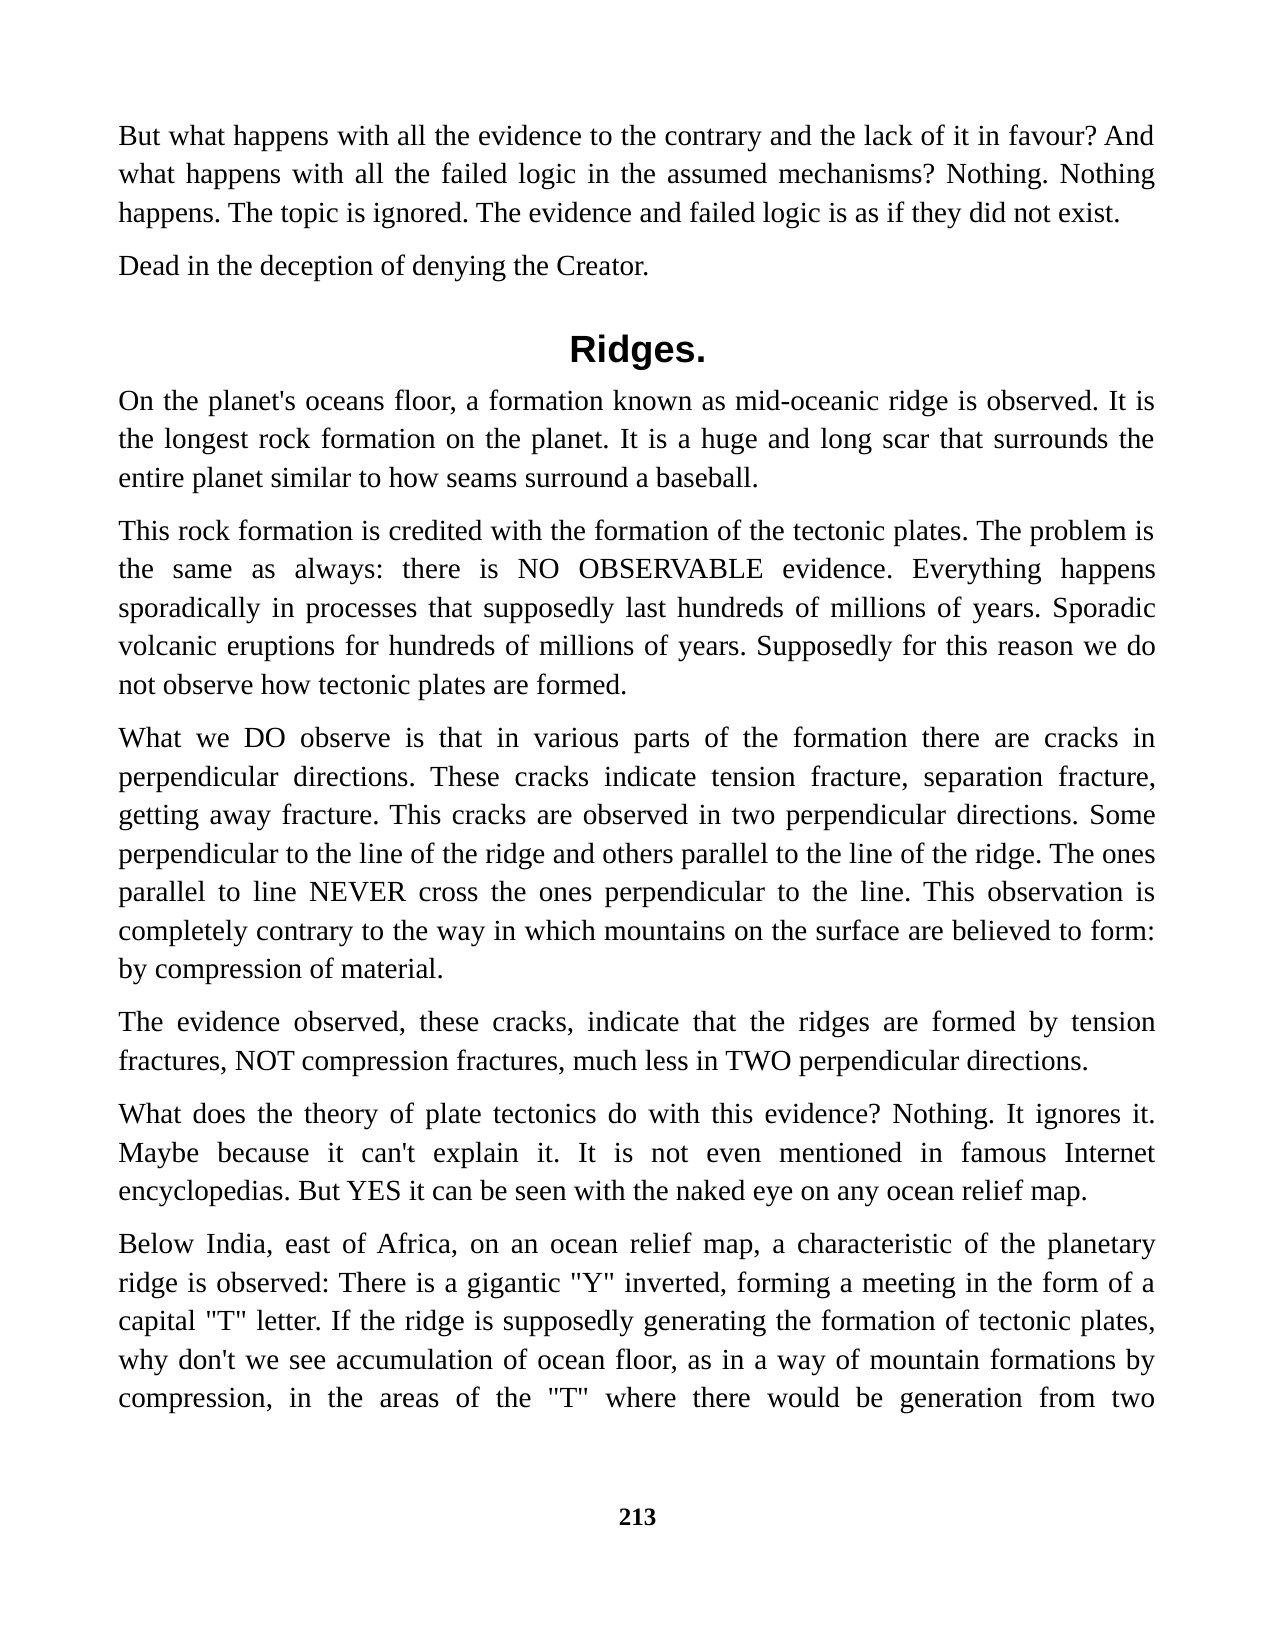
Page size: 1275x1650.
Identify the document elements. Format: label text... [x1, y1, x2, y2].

text What does the theory of plate tectonics do with this evidence? Nothing. It ignores it. Maybe because it can't explain it. It is not even mentioned in famous Internet encyclopedias. But YES it can be seen with the naked eye on any ocean relief map. [118, 1096, 1157, 1207]
text The evidence observed, these cracks, indicate that the ridges are formed by tension fractures, NOT compression fractures, much less in TWO perpendicular directions. [118, 1004, 1157, 1077]
text This rock formation is credited with the formation of the tectonic plates. The problem is the same as always: there is NO OBSERVABLE evidence. Everything happens sporadically in processes that supposedly last hundreds of millions of years. Sporadic volcanic eruptions for hundreds of millions of years. Supposedly for this reason we do not observe how tectonic plates are formed. [118, 513, 1157, 701]
text What we DO observe is that in various parts of the formation there are cracks in perpendicular directions. These cracks indicate tension fracture, separation fracture, getting away fracture. This cracks are observed in two perpendicular directions. Some perpendicular to the line of the ridge and others parallel to the line of the ridge. The ones parallel to line NEVER cross the ones perpendicular to the line. This observation is completely contrary to the way in which mountains on the surface are believed to form: by compression of material. [118, 720, 1157, 985]
text Dead in the deception of denying the Creator. [118, 248, 1157, 282]
subtitle Ridges. [118, 326, 1157, 370]
text On the planet's oceans floor, a formation known as mid-oceanic ridge is observed. It is the longest rock formation on the planet. It is a huge and long scar that surrounds the entire planet similar to how seams surround a baseball. [118, 383, 1157, 493]
text Below India, east of Africa, on an ocean relief map, a characteristic of the planetary ridge is observed: There is a gigantic "Y" inverted, forming a meeting in the form of a capital "T" letter. If the ridge is supposedly generating the formation of tectonic plates, why don't we see accumulation of ocean floor, as in a way of mountain formations by compression, in the areas of the "T" where there would be generation from two [118, 1226, 1157, 1414]
text But what happens with all the evidence to the contrary and the lack of it in favour? And what happens with all the failed logic in the assumed mechanisms? Nothing. Nothing happens. The topic is ignored. The evidence and failed logic is as if they did not exist. [118, 118, 1157, 229]
